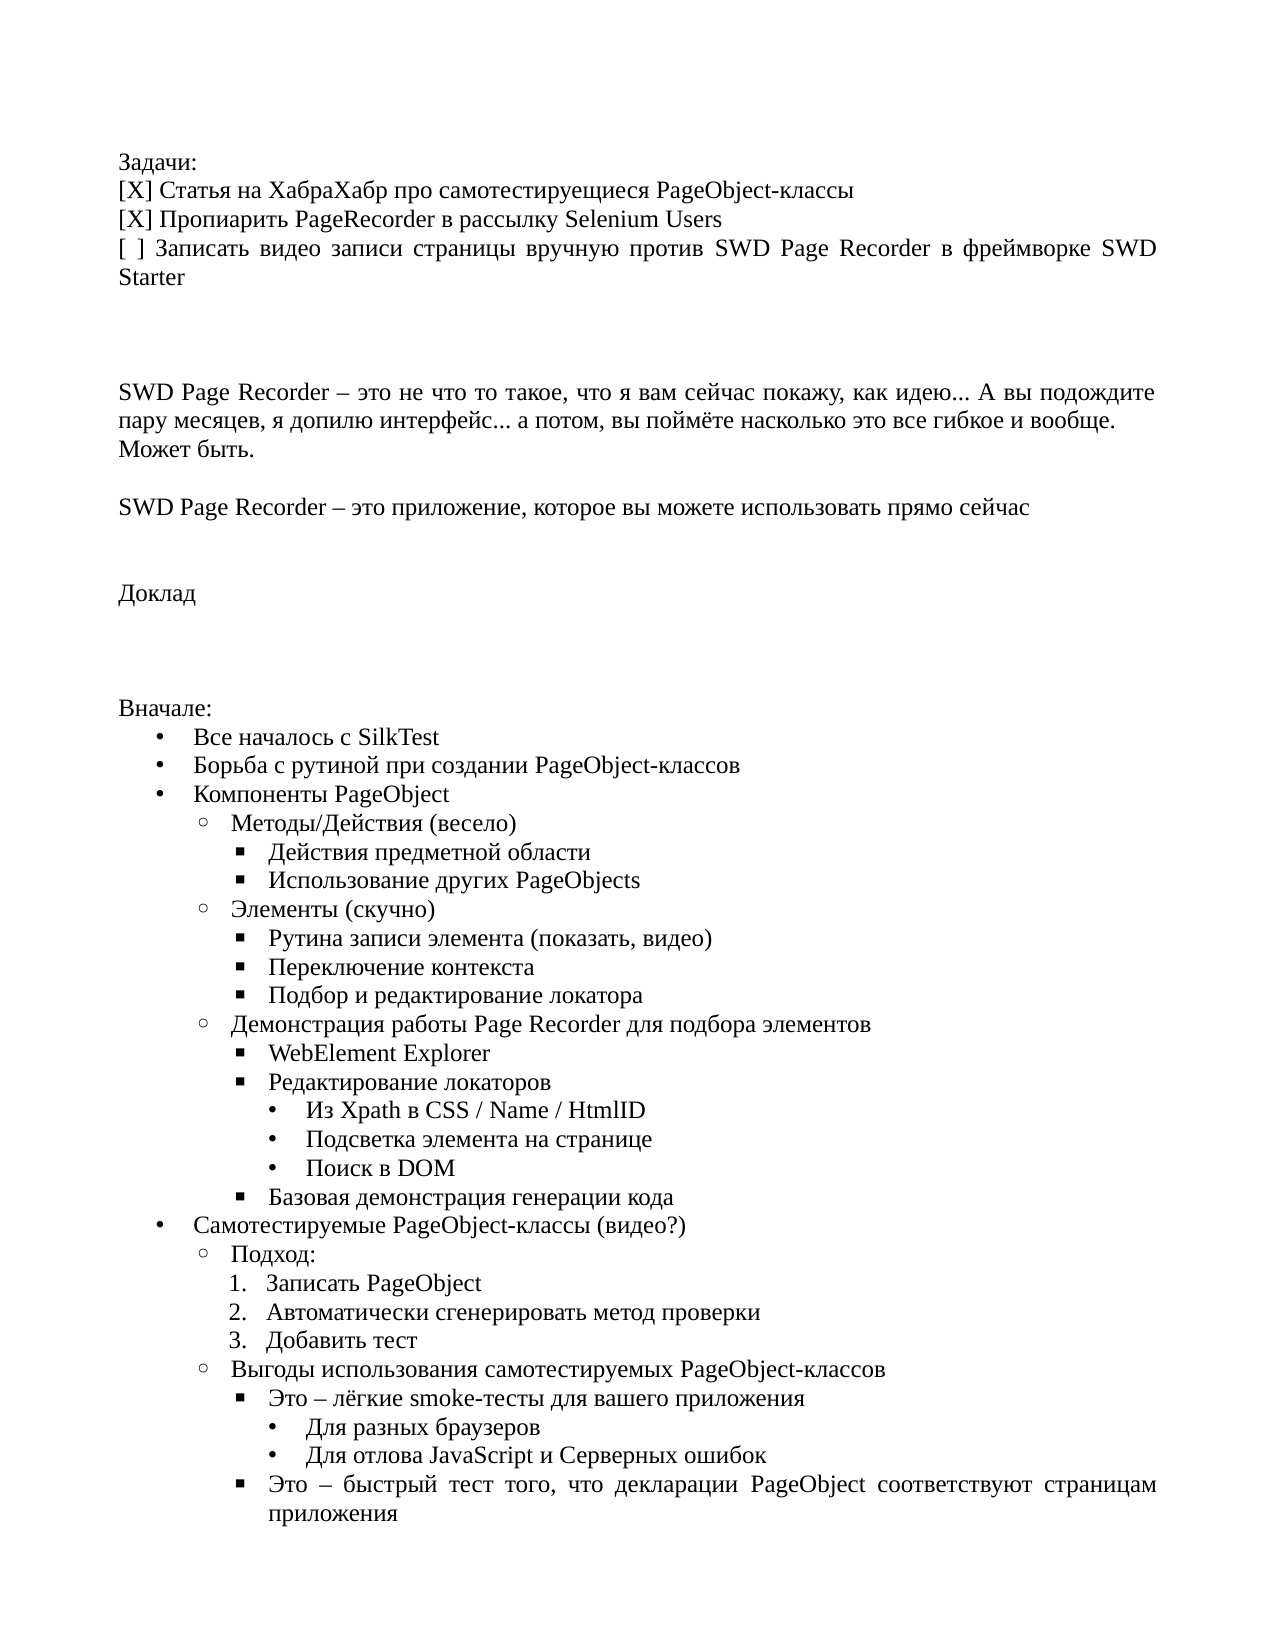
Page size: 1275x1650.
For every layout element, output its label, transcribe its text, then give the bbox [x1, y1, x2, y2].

list Методы/Действия (весело) [193, 808, 1157, 837]
list WebElement Explorer [231, 1038, 1157, 1067]
list Для отлова JavaScript и Серверных ошибок [268, 1441, 1157, 1469]
text [X] Статья на ХабраХабр про самотестируещиеся PageObject-классы [118, 176, 1157, 204]
list Записать PageObject [228, 1268, 1157, 1297]
text [ ] Записать видео записи страницы вручную против SWD Page Recorder в фреймворке SWD Starter [118, 233, 1157, 291]
text [X] Пропиарить PageRecorder в рассылку Selenium Users [118, 204, 1157, 233]
list Подсветка элемента на странице [268, 1124, 1157, 1153]
list Подбор и редактирование локатора [231, 981, 1157, 1009]
list Автоматически сгенерировать метод проверки [228, 1297, 1157, 1326]
list Это – быстрый тест того, что декларации PageObject соответствуют страницам приложения [231, 1469, 1157, 1527]
list Использование других PageObjects [231, 866, 1157, 894]
list Переключение контекста [231, 952, 1157, 981]
list Добавить тест [228, 1326, 1157, 1354]
list Все началось с SilkTest [156, 722, 1157, 751]
list Поиск в DOM [268, 1153, 1157, 1182]
text Вначале: [118, 693, 1157, 722]
list Самотестируемые PageObject-классы (видео?) [156, 1211, 1157, 1239]
list Элементы (скучно) [193, 894, 1157, 923]
list Подход: [193, 1239, 1157, 1268]
list Для разных браузеров [268, 1412, 1157, 1441]
list Выгоды использования самотестируемых PageObject-классов [193, 1354, 1157, 1383]
text Может быть. [118, 434, 1157, 463]
list Базовая демонстрация генерации кода [231, 1182, 1157, 1211]
list Компоненты PageObject [156, 779, 1157, 808]
list Демонстрация работы Page Recorder для подбора элементов [193, 1009, 1157, 1038]
text Доклад [118, 578, 1157, 607]
text SWD Page Recorder – это приложение, которое вы можете использовать прямо сейчас [118, 492, 1157, 521]
list Борьба с рутиной при создании PageObject-классов [156, 751, 1157, 779]
list Действия предметной области [231, 837, 1157, 866]
list Из Xpath в CSS / Name / HtmlID [268, 1096, 1157, 1124]
list Рутина записи элемента (показать, видео) [231, 923, 1157, 952]
text Задачи: [118, 147, 1157, 176]
list Редактирование локаторов [231, 1067, 1157, 1096]
list Это – лёгкие smoke-тесты для вашего приложения [231, 1383, 1157, 1412]
text SWD Page Recorder – это не что то такое, что я вам сейчас покажу, как идею... А вы подождите пару месяцев, я допилю интерфейс... а потом, вы поймёте насколько это все гибкое и вообще. [118, 377, 1157, 434]
